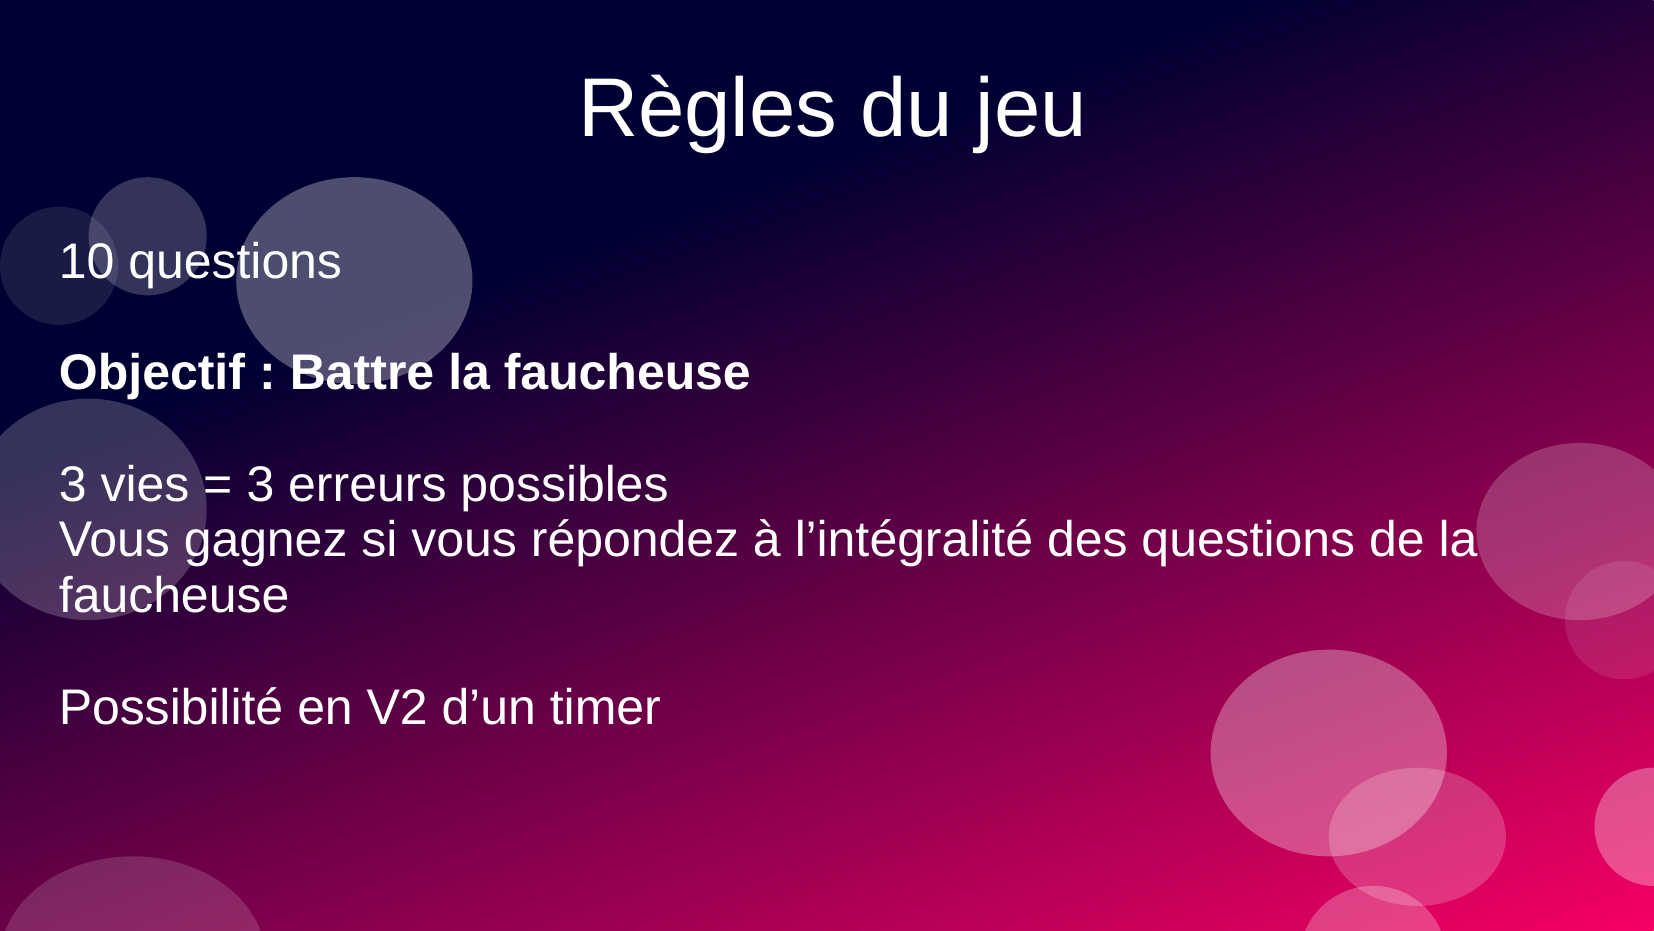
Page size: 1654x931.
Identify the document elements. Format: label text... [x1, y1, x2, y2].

subtitle 10 questions Objectif : Battre la faucheuse 3 vies = 3 erreurs possibles Vous gagnez si vous répondez à l’intégralité des questions de la faucheuse Possibilité en V2 d’un timer [59, 232, 1548, 735]
title Règles du jeu [88, 29, 1577, 185]
